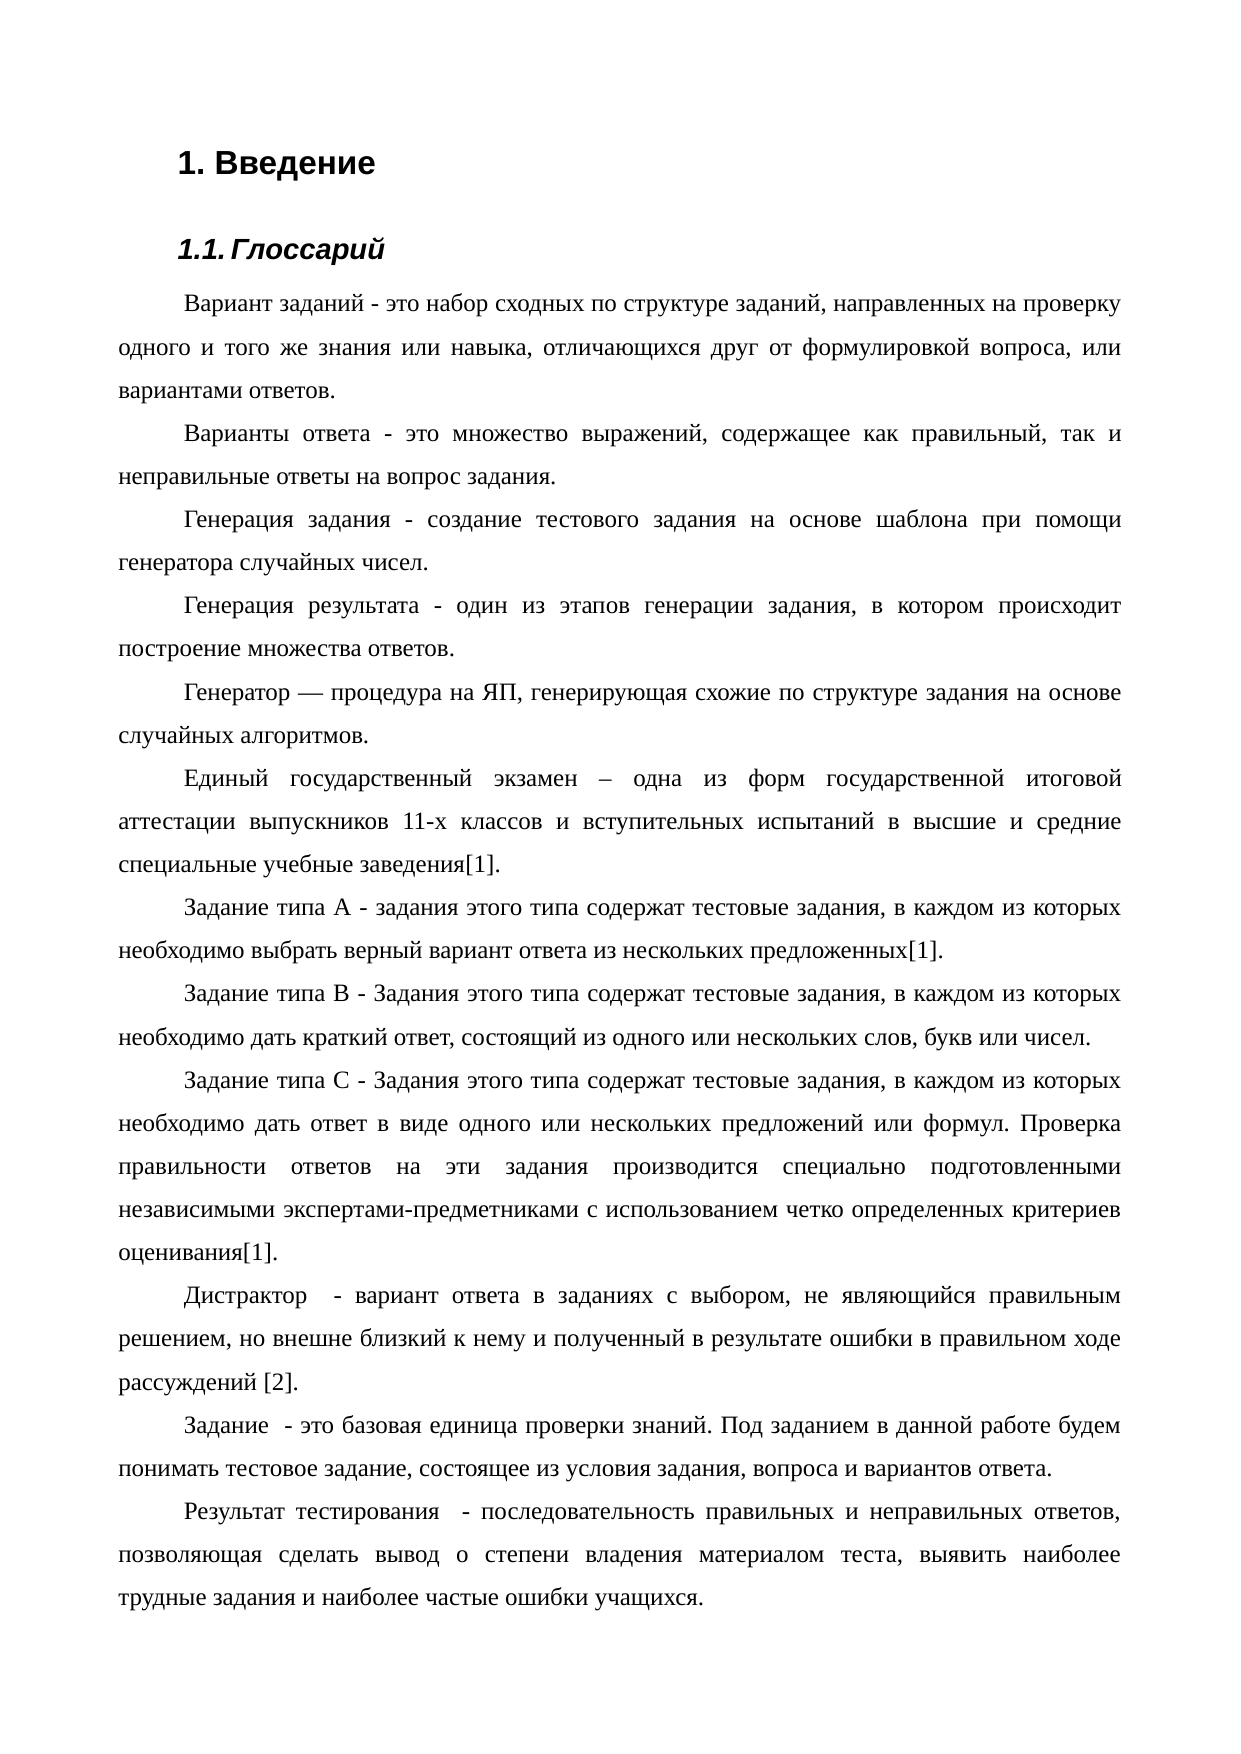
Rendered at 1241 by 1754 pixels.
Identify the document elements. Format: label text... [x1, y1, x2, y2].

subtitle Глоссарий [177, 232, 1122, 266]
text Вариант заданий - это набор сходных по структуре заданий, направленных на проверку одного и того же знания или навыка, отличающихся друг от формулировкой вопроса, или вариантами ответов. [118, 288, 1122, 403]
text Задание - это базовая единица проверки знаний. Под заданием в данной работе будем понимать тестовое задание, состоящее из условия задания, вопроса и вариантов ответа. [118, 1410, 1122, 1482]
text Генератор — процедура на ЯП, генерирующая схожие по структуре задания на основе случайных алгоритмов. [118, 677, 1122, 748]
text Единый государственный экзамен – одна из форм государственной итоговой аттестации выпускников 11-х классов и вступительных испытаний в высшие и средние специальные учебные заведения[1]. [118, 763, 1122, 878]
text Результат тестирования - последовательность правильных и неправильных ответов, позволяющая сделать вывод о степени владения материалом теста, выявить наиболее трудные задания и наиболее частые ошибки учащихся. [118, 1496, 1122, 1611]
text Дистрактор - вариант ответа в заданиях с выбором, не являющийся правильным решением, но внешне близкий к нему и полученный в результате ошибки в правильном ходе рассуждений [2]. [118, 1280, 1122, 1395]
subtitle 1. Введение [177, 143, 1122, 182]
text Задание типа А - задания этого типа содержат тестовые задания, в каждом из которых необходимо выбрать верный вариант ответа из нескольких предложенных[1]. [118, 892, 1122, 964]
text Задание типа С - Задания этого типа содержат тестовые задания, в каждом из которых необходимо дать ответ в виде одного или нескольких предложений или формул. Проверка правильности ответов на эти задания производится специально подготовленными независимыми экспертами-предметниками с использованием четко определенных критериев оценивания[1]. [118, 1065, 1122, 1266]
text Варианты ответа - это множество выражений, содержащее как правильный, так и неправильные ответы на вопрос задания. [118, 418, 1122, 490]
text Генерация задания - создание тестового задания на основе шаблона при помощи генератора случайных чисел. [118, 504, 1122, 576]
text Генерация результата - один из этапов генерации задания, в котором происходит построение множества ответов. [118, 590, 1122, 662]
text Задание типа В - Задания этого типа содержат тестовые задания, в каждом из которых необходимо дать краткий ответ, состоящий из одного или нескольких слов, букв или чисел. [118, 978, 1122, 1050]
